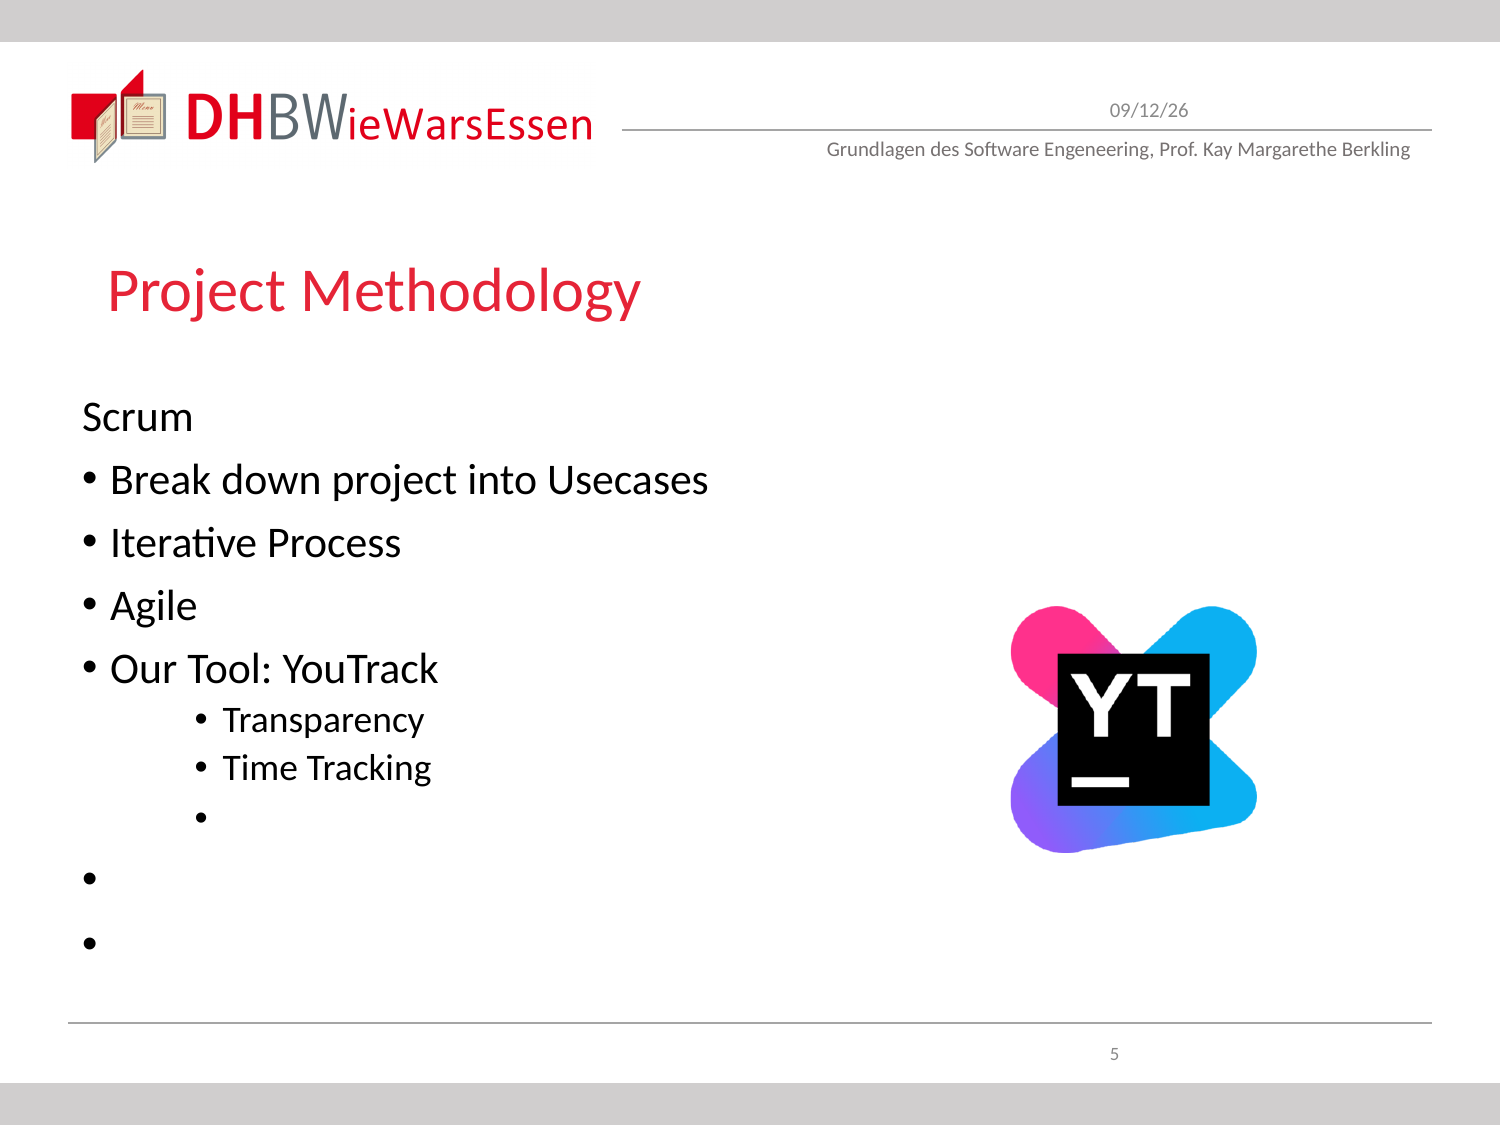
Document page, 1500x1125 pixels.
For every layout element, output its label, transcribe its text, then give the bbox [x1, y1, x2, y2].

list Project Methodology [92, 249, 1458, 369]
list Scrum Break down project into Usecases Iterative Process Agile Our Tool: YouTrack Transparency Time Tracking [67, 386, 1433, 1002]
picture [898, 606, 1368, 853]
